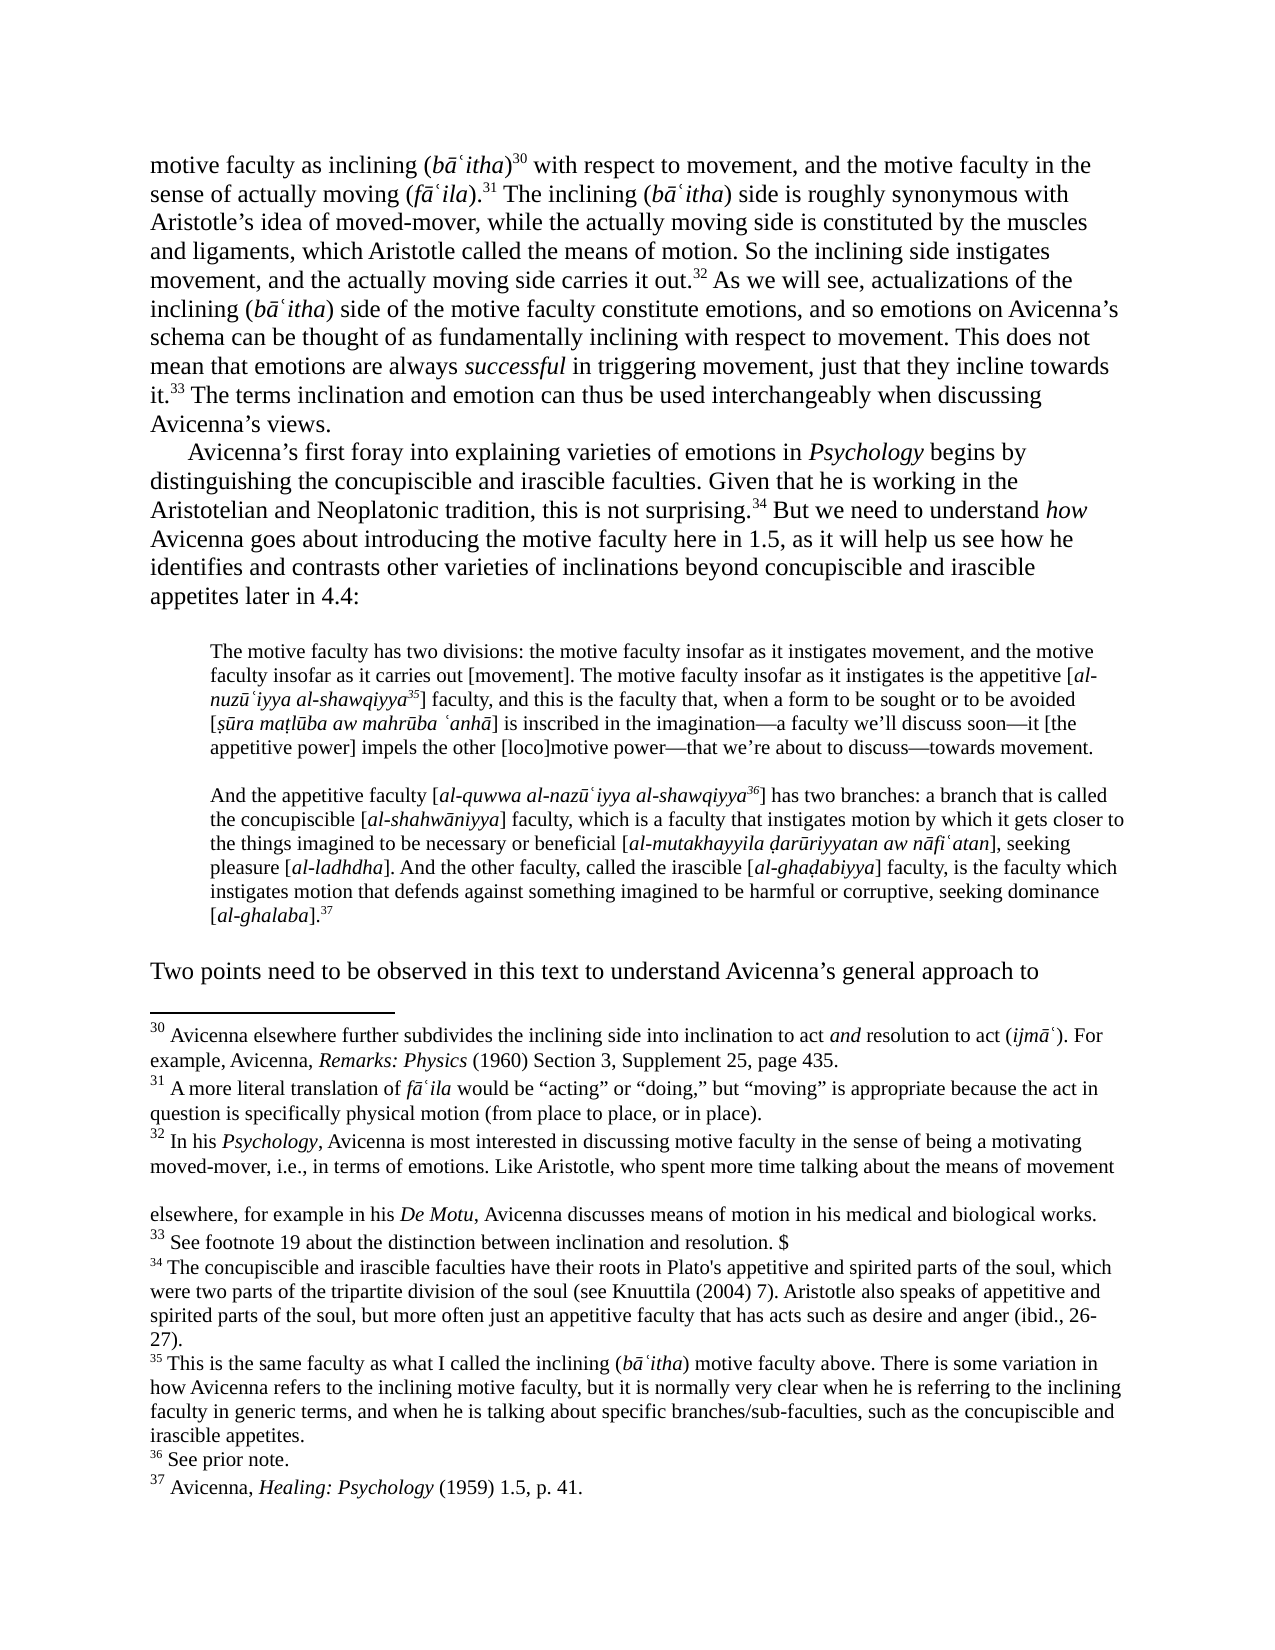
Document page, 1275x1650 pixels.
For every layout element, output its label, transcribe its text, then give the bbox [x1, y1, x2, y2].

text Avicenna elsewhere further subdivides the inclining side into inclination to act and resolution to act (ijmāʿ). For example, Avicenna, Remarks: Physics (1960) Section 3, Supplement 25, page 435. [150, 1019, 1125, 1072]
text See footnote 19 about the distinction between inclination and resolution. $ [150, 1226, 1125, 1255]
text And the appetitive faculty [al-quwwa al-nazūʿiyya al-shawqiyya] has two branches: a branch that is called the concupiscible [al-shahwāniyya] faculty, which is a faculty that instigates motion by which it gets closer to the things imagined to be necessary or beneficial [al-mutakhayyila ḍarūriyyatan aw nāfiʿatan], seeking pleasure [al-ladhdha]. And the other faculty, called the irascible [al-ghaḍabiyya] faculty, is the faculty which instigates motion that defends against something imagined to be harmful or corruptive, seeking dominance [al-ghalaba]. [210, 783, 1125, 927]
text Two points need to be observed in this text to understand Avicenna’s general approach to [150, 956, 1125, 985]
text See prior note. [150, 1447, 1125, 1471]
text A more literal translation of fāʿila would be “acting” or “doing,” but “moving” is appropriate because the act in question is specifically physical motion (from place to place, or in place). [150, 1072, 1125, 1125]
text This is the same faculty as what I called the inclining (bāʿitha) motive faculty above. There is some variation in how Avicenna refers to the inclining motive faculty, but it is normally very clear when he is referring to the inclining faculty in generic terms, and when he is talking about specific branches/sub-faculties, such as the concupiscible and irascible appetites. [150, 1351, 1125, 1447]
text Avicenna, Healing: Psychology (1959) 1.5, p. 41. [150, 1471, 1125, 1500]
text The concupiscible and irascible faculties have their roots in Plato's appetitive and spirited parts of the soul, which were two parts of the tripartite division of the soul (see Knuuttila (2004) 7). Aristotle also speaks of appetitive and spirited parts of the soul, but more often just an appetitive faculty that has acts such as desire and anger (ibid., 26-27). [150, 1255, 1125, 1351]
text Avicenna’s first foray into explaining varieties of emotions in Psychology begins by distinguishing the concupiscible and irascible faculties. Given that he is working in the Aristotelian and Neoplatonic tradition, this is not surprising. But we need to understand how Avicenna goes about introducing the motive faculty here in 1.5, as it will help us see how he identifies and contrasts other varieties of inclinations beyond concupiscible and irascible appetites later in 4.4: [150, 437, 1125, 610]
text In his Psychology, Avicenna is most interested in discussing motive faculty in the sense of being a motivating moved-mover, i.e., in terms of emotions. Like Aristotle, who spent more time talking about the means of movement elsewhere, for example in his De Motu, Avicenna discusses means of motion in his medical and biological works. [150, 1125, 1125, 1226]
text motive faculty as inclining (bāʿitha) with respect to movement, and the motive faculty in the sense of actually moving (fāʿila). The inclining (bāʿitha) side is roughly synonymous with Aristotle’s idea of moved-mover, while the actually moving side is constituted by the muscles and ligaments, which Aristotle called the means of motion. So the inclining side instigates movement, and the actually moving side carries it out. As we will see, actualizations of the inclining (bāʿitha) side of the motive faculty constitute emotions, and so emotions on Avicenna’s schema can be thought of as fundamentally inclining with respect to movement. This does not mean that emotions are always successful in triggering movement, just that they incline towards it. The terms inclination and emotion can thus be used interchangeably when discussing Avicenna’s views. [150, 150, 1125, 437]
text The motive faculty has two divisions: the motive faculty insofar as it instigates movement, and the motive faculty insofar as it carries out [movement]. The motive faculty insofar as it instigates is the appetitive [al-nuzūʿiyya al-shawqiyya] faculty, and this is the faculty that, when a form to be sought or to be avoided [ṣūra maṭlūba aw mahrūba ʿanhā] is inscribed in the imagination―a faculty we’ll discuss soon―it [the appetitive power] impels the other [loco]motive power―that we’re about to discuss―towards movement. [210, 639, 1125, 759]
